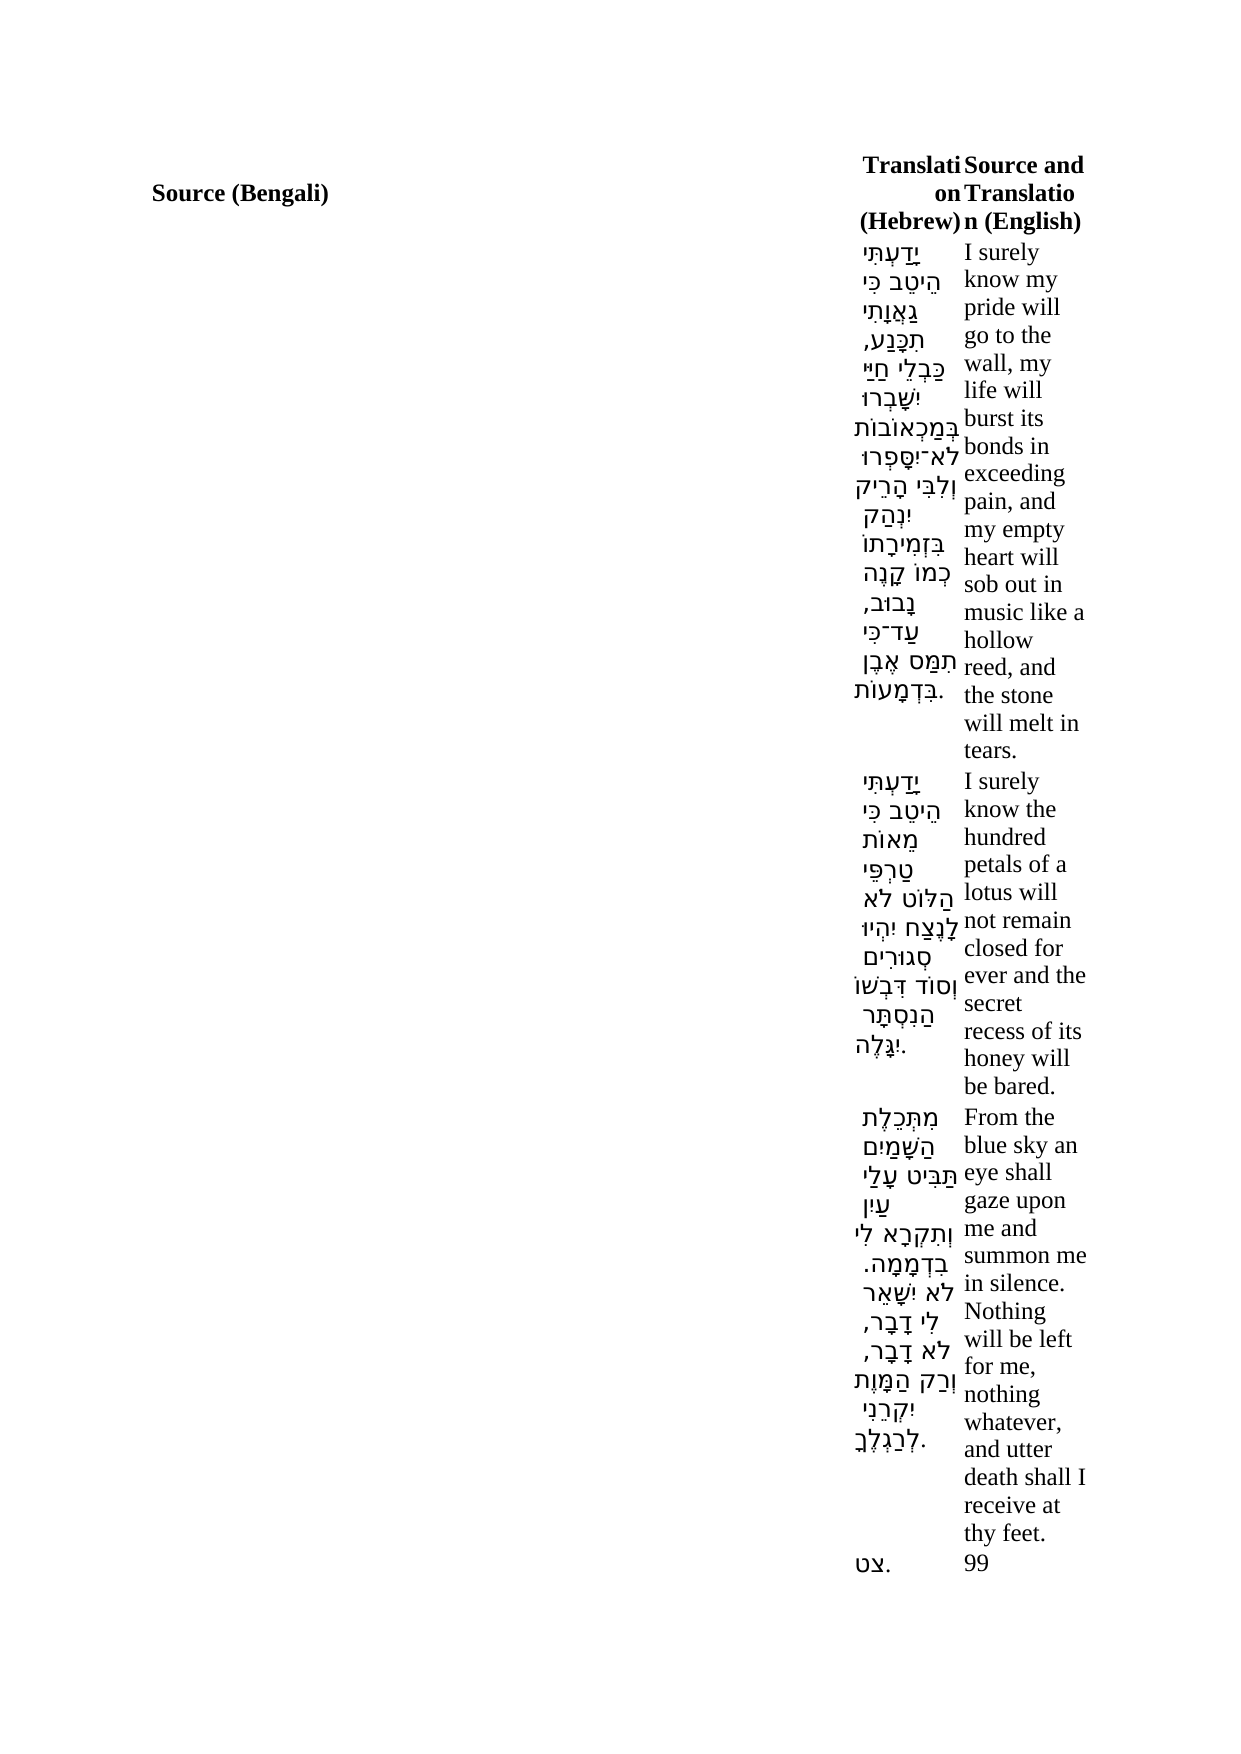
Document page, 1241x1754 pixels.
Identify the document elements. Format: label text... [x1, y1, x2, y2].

table_cell יָדַעְתִּי הֵיטֵב כִּי גַאֲוָתִי תִכָּנַע, כַּבְלֵי חַיַּי יִשָּׁבְרוּ בְּמַכְאוֹבוֹת לֹא־יִסָּפְרוּ וְלִבִּי הָרֵיק יִנְהַק בִּזְמִירָתוֹ כְמוֹ קָנֶה נָבוּב, עַד־כִּי תִמַּס אֶבֶן בִּדְמָעוֹת. [853, 236, 962, 766]
table_cell יָדַעְתִּי הֵיטֵב כִּי מֵאוֹת טַרְפֵּי הַלּוֹט לֹא לָנֶצַח יִהְיוּ סְגוּרִים וְסוֹד דִּבְשׁוֹ הַנִסְתָּר יִגָּלֶה. [853, 766, 962, 1101]
table_cell צט. [853, 1548, 962, 1580]
table_header Translation (Hebrew) [853, 150, 962, 236]
table_cell 99 [962, 1548, 1090, 1580]
table_header Source (Bengali) [150, 150, 852, 236]
table_cell מִתְּכֵלֶת הַשָּׁמַיִם תַּבִּיט עָלַי עַיִן וְתִקְרָא לִי בִדְמָמָה. לֹא יִשָּׁאֵר לִי דָבָר, לֹא דָבָר, וְרַק הַמָּוֶת יִקְרֵנִי לְרַגְלֶךָ. [853, 1101, 962, 1548]
table_cell I surely know my pride will go to the wall, my life will burst its bonds in exceeding pain, and my empty heart will sob out in music like a hollow reed, and the stone will melt in tears. [962, 236, 1090, 766]
table_cell From the blue sky an eye shall gaze upon me and summon me in silence. Nothing will be left for me, nothing whatever, and utter death shall I receive at thy feet. [962, 1101, 1090, 1548]
table_cell I surely know the hundred petals of a lotus will not remain closed for ever and the secret recess of its honey will be bared. [962, 766, 1090, 1101]
table_header Source and Translation (English) [962, 150, 1090, 236]
table_cell [150, 1548, 852, 1580]
